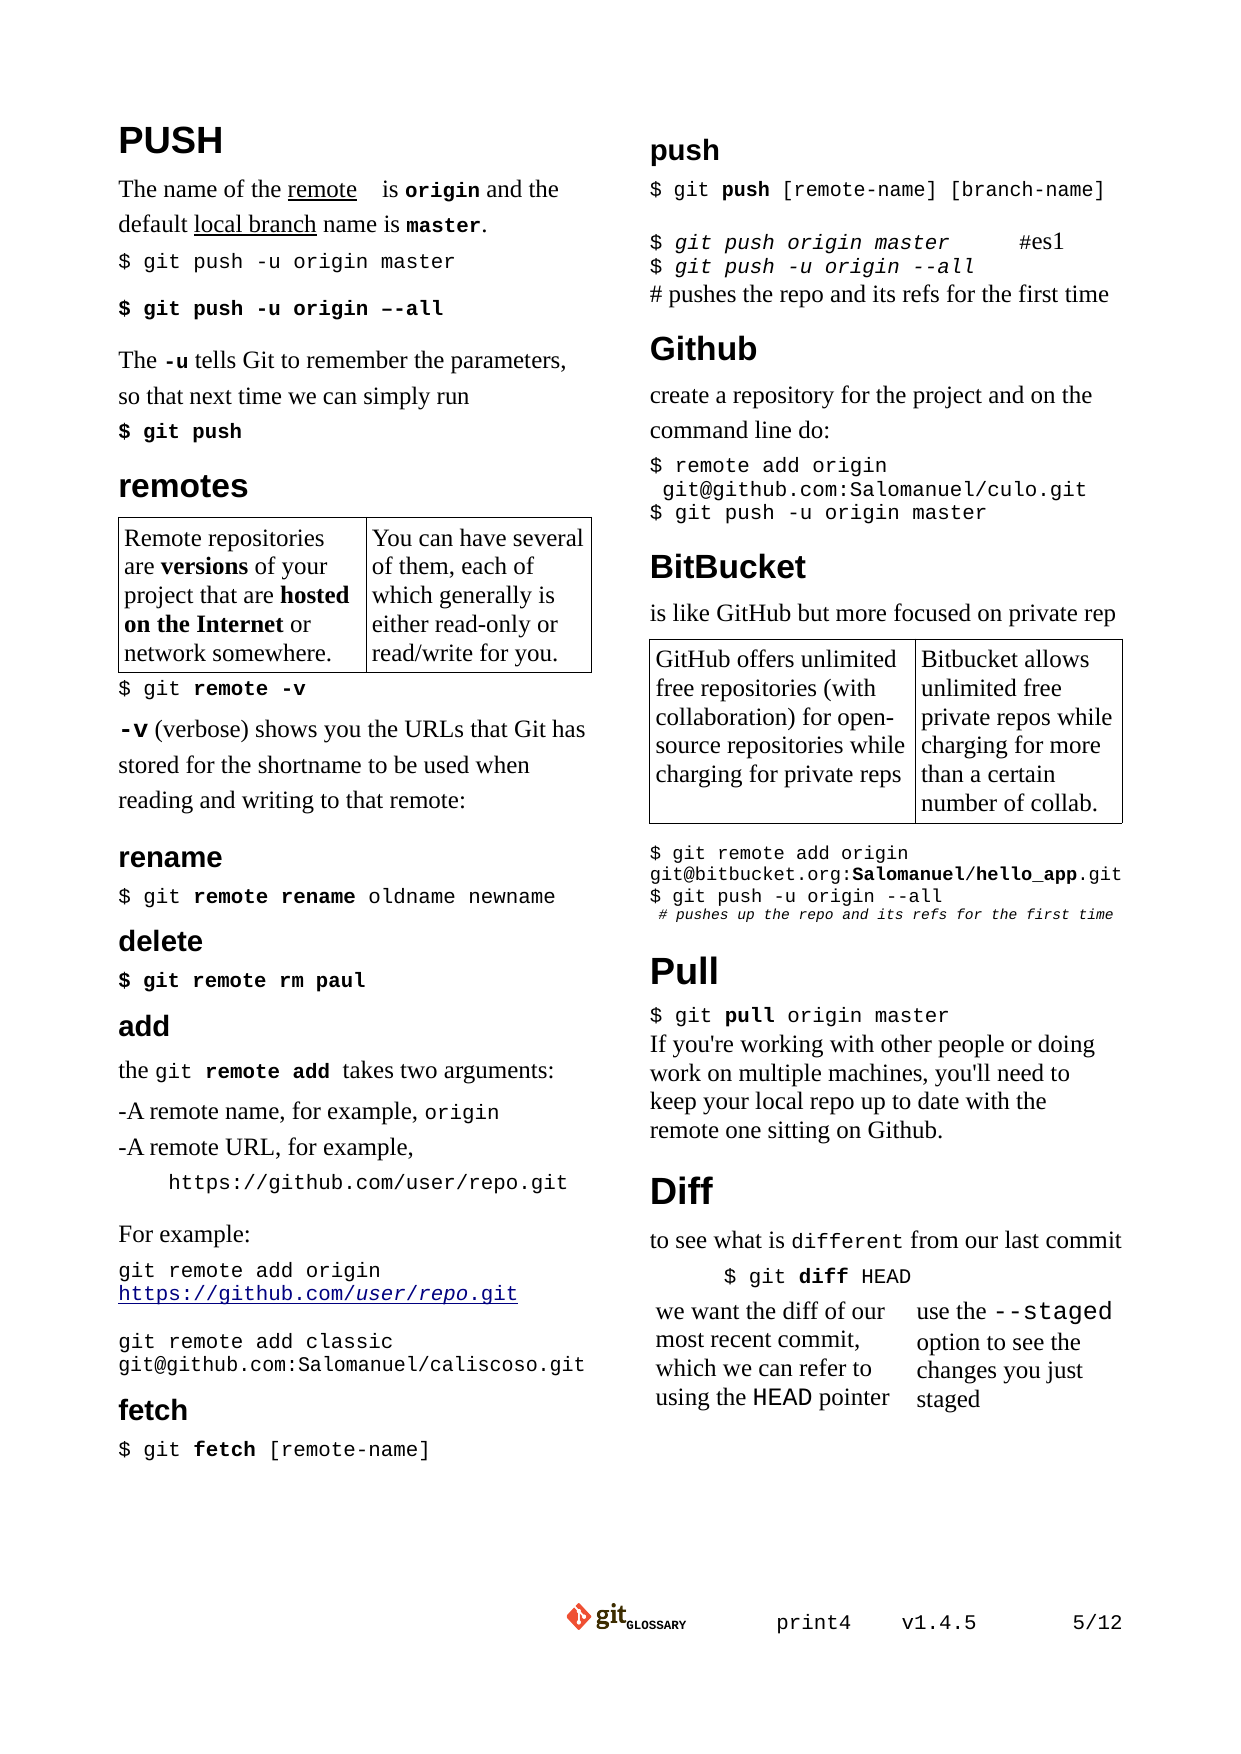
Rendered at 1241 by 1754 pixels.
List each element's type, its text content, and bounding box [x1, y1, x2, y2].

table_header we want the diff of our most recent commit, which we can refer to using the HEAD pointer [650, 1290, 911, 1419]
text git remote add origin https://github.com/user/repo.git [118, 1260, 591, 1307]
subtitle fetch [118, 1393, 591, 1426]
text git@github.com:Salomanuel/culo.git [649, 479, 1122, 502]
table_header GitHub offers unlimited free repositories (with collaboration) for open-source repositories while charging for private reps [650, 640, 915, 822]
table_header use the --staged option to see the changes you just staged [911, 1290, 1122, 1419]
text $ git push origin master #es1 [649, 226, 1122, 256]
subtitle Github [649, 329, 1122, 368]
text https://github.com/user/repo.git [118, 1172, 591, 1196]
text # pushes up the repo and its refs for the first time [649, 908, 1122, 924]
text $ git push -u origin master [118, 251, 591, 274]
text $ git remote add origin git@bitbucket.org:Salomanuel/hello_app.git [649, 844, 1122, 886]
text is like GitHub but more focused on private rep [649, 598, 1122, 627]
subtitle add [118, 1009, 591, 1042]
text $ git push -u origin --all [649, 886, 1122, 908]
text For example: [118, 1219, 591, 1248]
text $ git pull origin master [649, 1005, 1122, 1029]
subtitle push [649, 133, 1122, 166]
subtitle Diff [649, 1169, 1122, 1213]
text $ remote add origin [649, 455, 1122, 479]
text # pushes the repo and its refs for the first time [649, 279, 1122, 308]
subtitle rename [118, 840, 591, 873]
text git remote add classic git@github.com:Salomanuel/caliscoso.git [118, 1331, 591, 1378]
picture [566, 1603, 627, 1630]
text $ git fetch [remote-name] [118, 1439, 591, 1462]
subtitle remotes [118, 466, 591, 504]
text the git remote add takes two arguments: [118, 1055, 591, 1084]
text to see what is different from our last commit [649, 1225, 1122, 1255]
text $ git remote rename oldname newname [118, 886, 591, 909]
text create a repository for the project and on the command line do: [649, 380, 1122, 443]
subtitle delete [118, 924, 591, 958]
text -A remote name, for example, origin [118, 1096, 591, 1126]
text If you're working with other people or doing work on multiple machines, you'll need to keep your local repo up to date with the remote one sitting on Github. [649, 1029, 1122, 1144]
text -A remote URL, for example, [118, 1132, 591, 1160]
table_header Remote repositories are versions of your project that are hosted on the Internet or network somewhere. [119, 518, 366, 672]
subtitle PUSH [118, 118, 591, 162]
text -v (verbose) shows you the URLs that Git has stored for the shortname to be used when reading and writing to that remote: [118, 714, 591, 813]
text $ git push [118, 421, 591, 445]
text The -u tells Git to remember the parameters, so that next time we can simply run [118, 346, 591, 409]
text $ git push -u origin master [649, 502, 1122, 526]
text $ git push -u origin –-all [118, 298, 591, 322]
text $ git remote -v [118, 673, 591, 702]
subtitle BitBucket [649, 547, 1122, 586]
table_header Bitbucket allows unlimited free private repos while charging for more than a certain number of collab. [916, 640, 1122, 822]
text The name of the remote is origin and the default local branch name is master. [118, 174, 591, 239]
table_header You can have several of them, each of which generally is either read-only or read/write for you. [367, 518, 591, 672]
subtitle Pull [649, 949, 1122, 993]
text $ git push -u origin --all [649, 256, 1122, 279]
text $ git diff HEAD [649, 1266, 1122, 1290]
text $ git remote rm paul [118, 970, 591, 994]
text $ git push [remote-name] [branch-name] [649, 179, 1122, 203]
